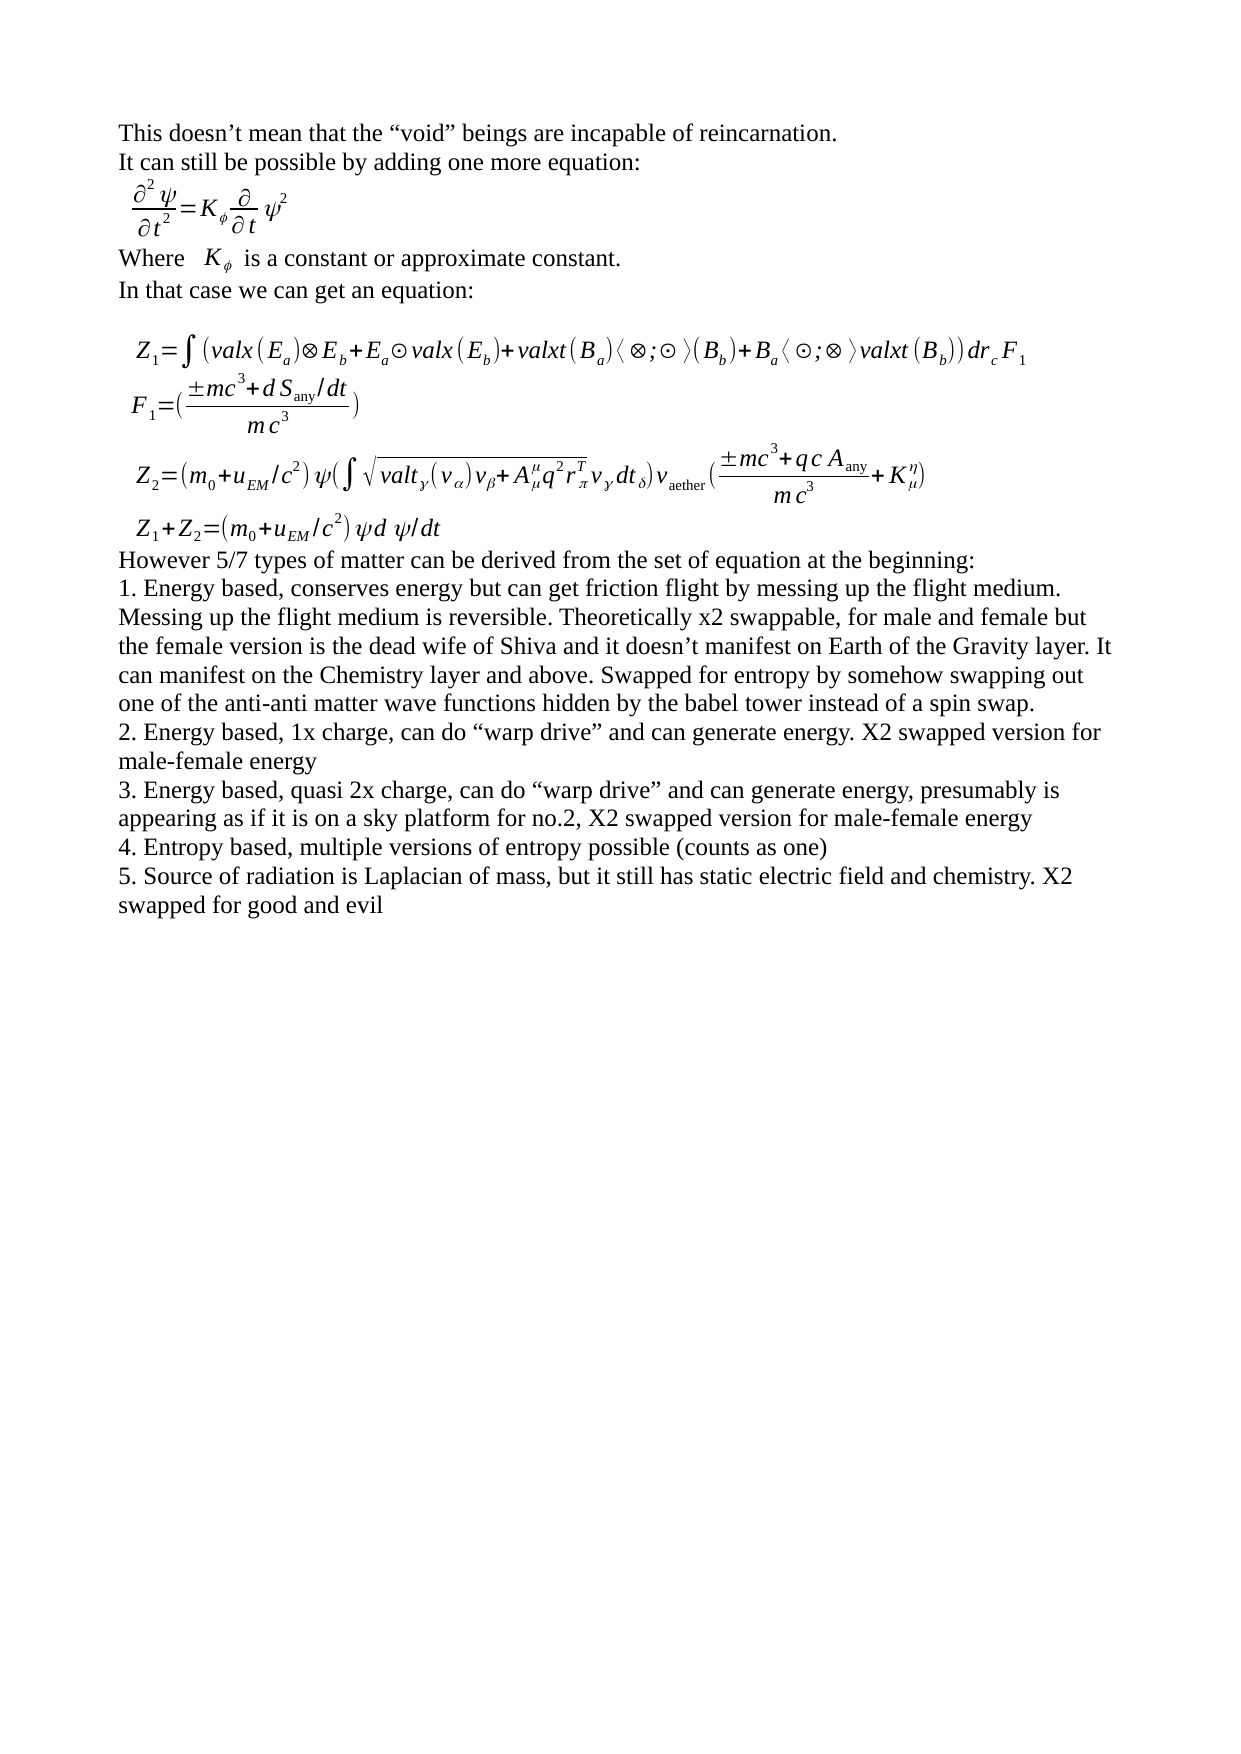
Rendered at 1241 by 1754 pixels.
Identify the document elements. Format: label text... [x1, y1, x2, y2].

text 3. Energy based, quasi 2x charge, can do “warp drive” and can generate energy, presumably is appearing as if it is on a sky platform for no.2, X2 swapped version for male-female energy [118, 775, 1122, 832]
text It can still be possible by adding one more equation: [118, 147, 1122, 176]
text However 5/7 types of matter can be derived from the set of equation at the beginning: [118, 545, 1122, 573]
text 1. Energy based, conserves energy but can get friction flight by messing up the flight medium. Messing up the flight medium is reversible. Theoretically x2 swappable, for male and female but the female version is the dead wife of Shiva and it doesn’t manifest on Earth of the Gravity layer. It can manifest on the Chemistry layer and above. Swapped for entropy by somehow swapping out one of the anti-anti matter wave functions hidden by the babel tower instead of a spin swap. [118, 573, 1122, 717]
text 4. Entropy based, multiple versions of entropy possible (counts as one) [118, 832, 1122, 861]
text 5. Source of radiation is Laplacian of mass, but it still has static electric field and chemistry. X2 swapped for good and evil [118, 861, 1122, 918]
text 2. Energy based, 1x charge, can do “warp drive” and can generate energy. X2 swapped version for male-female energy [118, 717, 1122, 775]
text Where is a constant or approximate constant. [118, 243, 1122, 275]
text In that case we can get an equation: [118, 275, 1122, 303]
text This doesn’t mean that the “void” beings are incapable of reincarnation. [118, 118, 1122, 147]
